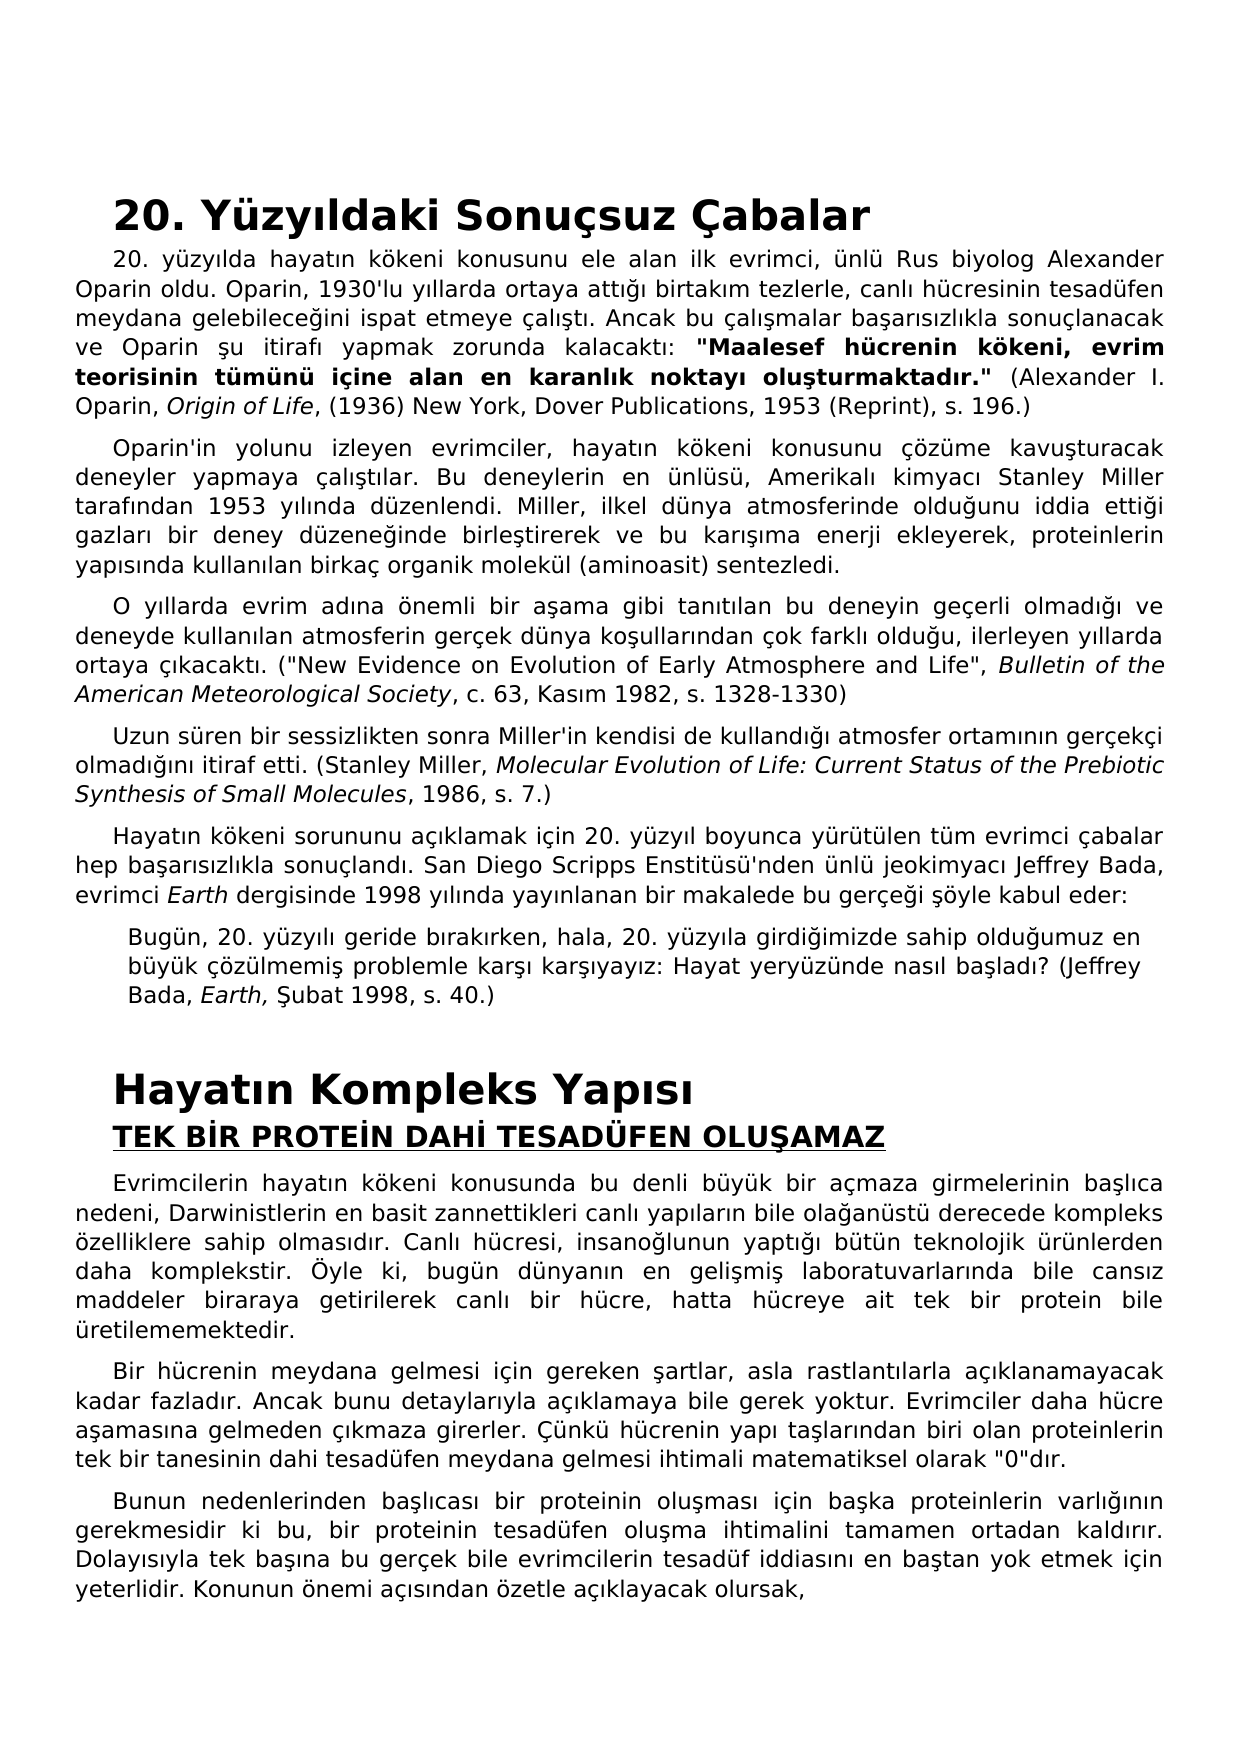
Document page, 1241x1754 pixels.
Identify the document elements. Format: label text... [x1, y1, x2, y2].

subtitle 20. Yüzyıldaki Sonuçsuz Çabalar [112, 192, 1165, 240]
text TEK BİR PROTEİN DAHİ TESADÜFEN OLUŞAMAZ [75, 1121, 1165, 1154]
text Evrimcilerin hayatın kökeni konusunda bu denli büyük bir açmaza girmelerinin başlıca nedeni, Darwinistlerin en basit zannettikleri canlı yapıların bile olağanüstü derecede kompleks özelliklere sahip olmasıdır. Canlı hücresi, insanoğlunun yaptığı bütün teknolojik ürünlerden daha komplekstir. Öyle ki, bugün dünyanın en gelişmiş laboratuvarlarında bile cansız maddeler biraraya getirilerek canlı bir hücre, hatta hücreye ait tek bir protein bile üretilememektedir. [75, 1170, 1165, 1343]
text O yıllarda evrim adına önemli bir aşama gibi tanıtılan bu deneyin geçerli olmadığı ve deneyde kullanılan atmosferin gerçek dünya koşullarından çok farklı olduğu, ilerleyen yıllarda ortaya çıkacaktı. ("New Evidence on Evolution of Early Atmosphere and Life", Bulletin of the American Meteorological Society, c. 63, Kasım 1982, s. 1328-1330) [75, 593, 1165, 708]
text Hayatın kökeni sorununu açıklamak için 20. yüzyıl boyunca yürütülen tüm evrimci çabalar hep başarısızlıkla sonuçlandı. San Diego Scripps Enstitüsü'nden ünlü jeokimyacı Jeffrey Bada, evrimci Earth dergisinde 1998 yılında yayınlanan bir makalede bu gerçeği şöyle kabul eder: [75, 823, 1165, 909]
text Bunun nedenlerinden başlıcası bir proteinin oluşması için başka proteinlerin varlığının gerekmesidir ki bu, bir proteinin tesadüfen oluşma ihtimalini tamamen ortadan kaldırır. Dolayısıyla tek başına bu gerçek bile evrimcilerin tesadüf iddiasını en baştan yok etmek için yeterlidir. Konunun önemi açısından özetle açıklayacak olursak, [75, 1488, 1165, 1603]
text Oparin'in yolunu izleyen evrimciler, hayatın kökeni konusunu çözüme kavuşturacak deneyler yapmaya çalıştılar. Bu deneylerin en ünlüsü, Amerikalı kimyacı Stanley Miller tarafından 1953 yılında düzenlendi. Miller, ilkel dünya atmosferinde olduğunu iddia ettiği gazları bir deney düzeneğinde birleştirerek ve bu karışıma enerji ekleyerek, proteinlerin yapısında kullanılan birkaç organik molekül (aminoasit) sentezledi. [75, 435, 1165, 578]
text Bugün, 20. yüzyılı geride bırakırken, hala, 20. yüzyıla girdiğimizde sahip olduğumuz en büyük çözülmemiş problemle karşı karşıyayız: Hayat yeryüzünde nasıl başladı? (Jeffrey Bada, Earth, Şubat 1998, s. 40.) [127, 924, 1143, 1009]
text Uzun süren bir sessizlikten sonra Miller'in kendisi de kullandığı atmosfer ortamının gerçekçi olmadığını itiraf etti. (Stanley Miller, Molecular Evolution of Life: Current Status of the Prebiotic Synthesis of Small Molecules, 1986, s. 7.) [75, 723, 1165, 808]
subtitle Hayatın Kompleks Yapısı [112, 1066, 1165, 1114]
text Bir hücrenin meydana gelmesi için gereken şartlar, asla rastlantılarla açıklanamayacak kadar fazladır. Ancak bunu detaylarıyla açıklamaya bile gerek yoktur. Evrimciler daha hücre aşamasına gelmeden çıkmaza girerler. Çünkü hücrenin yapı taşlarından biri olan proteinlerin tek bir tanesinin dahi tesadüfen meydana gelmesi ihtimali matematiksel olarak "0"dır. [75, 1358, 1165, 1473]
text 20. yüzyılda hayatın kökeni konusunu ele alan ilk evrimci, ünlü Rus biyolog Alexander Oparin oldu. Oparin, 1930'lu yıllarda ortaya attığı birtakım tezlerle, canlı hücresinin tesadüfen meydana gelebileceğini ispat etmeye çalıştı. Ancak bu çalışmalar başarısızlıkla sonuçlanacak ve Oparin şu itirafı yapmak zorunda kalacaktı: "Maalesef hücrenin kökeni, evrim teorisinin tümünü içine alan en karanlık noktayı oluşturmaktadır." (Alexander I. Oparin, Origin of Life, (1936) New York, Dover Publications, 1953 (Reprint), s. 196.) [75, 247, 1165, 419]
